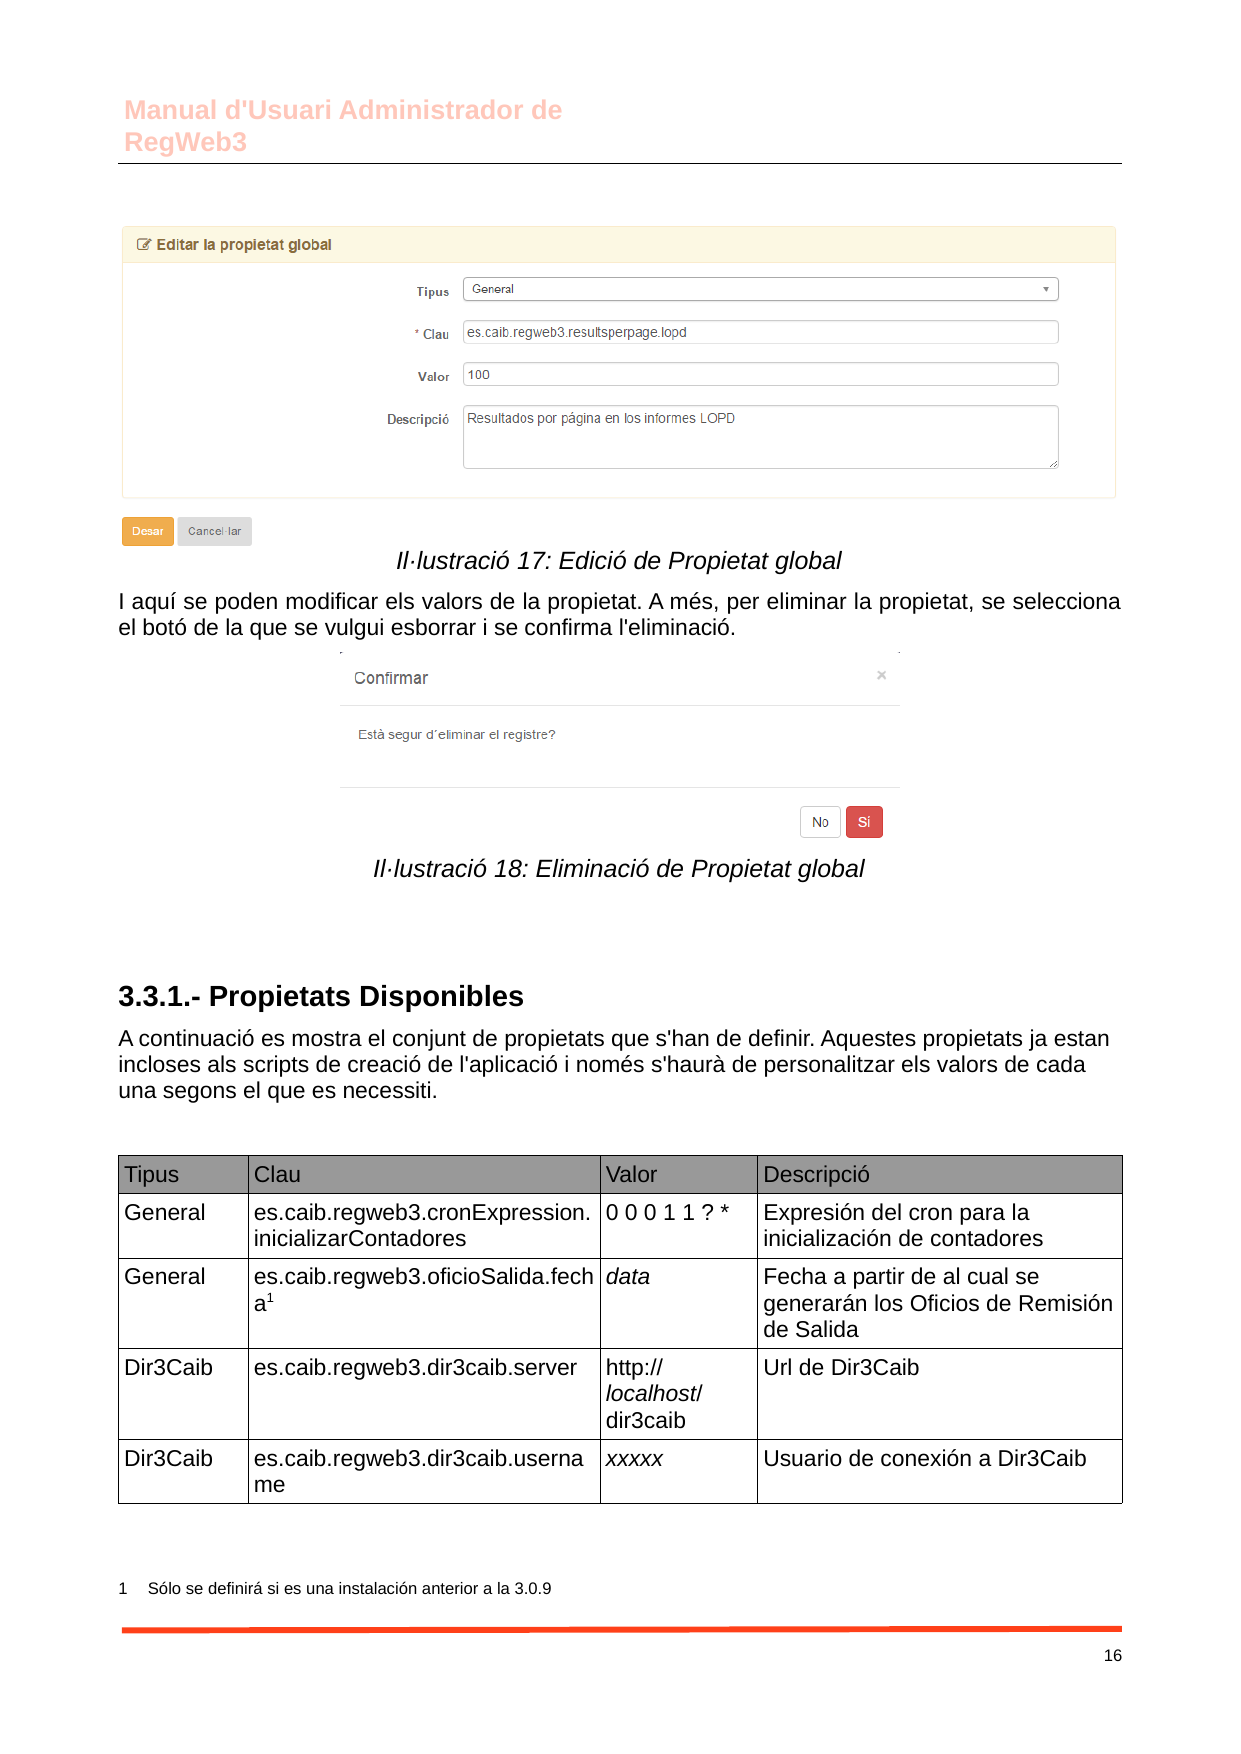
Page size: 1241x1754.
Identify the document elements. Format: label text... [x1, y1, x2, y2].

table_header Clau [249, 1156, 600, 1193]
subtitle Propietats Disponibles [118, 979, 1122, 1012]
table_cell es.caib.regweb3.dir3caib.username [249, 1440, 600, 1503]
table_header Valor [601, 1156, 757, 1193]
table_cell http://localhost/dir3caib [601, 1349, 757, 1439]
table_cell es.caib.regweb3.dir3caib.server [249, 1349, 600, 1439]
table_header Descripció [758, 1156, 1122, 1193]
table_cell Expresión del cron para la inicialización de contadores [758, 1194, 1122, 1257]
table_cell Dir3Caib [119, 1440, 248, 1503]
text I aquí se poden modificar els valors de la propietat. A més, per eliminar la propietat, se selecciona el botó de la que se vulgui esborrar i se confirma l'eliminació. [118, 588, 1122, 640]
table_cell Url de Dir3Caib [758, 1349, 1122, 1439]
table_cell es.caib.regweb3.oficioSalida.fecha [249, 1259, 600, 1348]
text Il·lustració 17: Edició de Propietat global [118, 547, 1122, 575]
table_cell Fecha a partir de al cual se generarán los Oficios de Remisión de Salida [758, 1259, 1122, 1348]
table_cell Dir3Caib [119, 1349, 248, 1439]
table_cell 0 0 0 1 1 ? * [601, 1194, 757, 1257]
table_cell General [119, 1259, 248, 1348]
table_header Tipus [119, 1156, 248, 1193]
table_cell es.caib.regweb3.cronExpression.inicializarContadores [249, 1194, 600, 1257]
table_cell Usuario de conexión a Dir3Caib [758, 1440, 1122, 1503]
text A continuació es mostra el conjunt de propietats que s'han de definir. Aquestes propietats ja estan incloses als scripts de creació de l'aplicació i només s'haurà de personalitzar els valors de cada una segons el que es necessiti. [118, 1025, 1122, 1104]
table_cell xxxxx [601, 1440, 757, 1503]
table_cell data [601, 1259, 757, 1348]
table_cell General [119, 1194, 248, 1257]
text Il·lustració 18: Eliminació de Propietat global [118, 665, 1122, 882]
